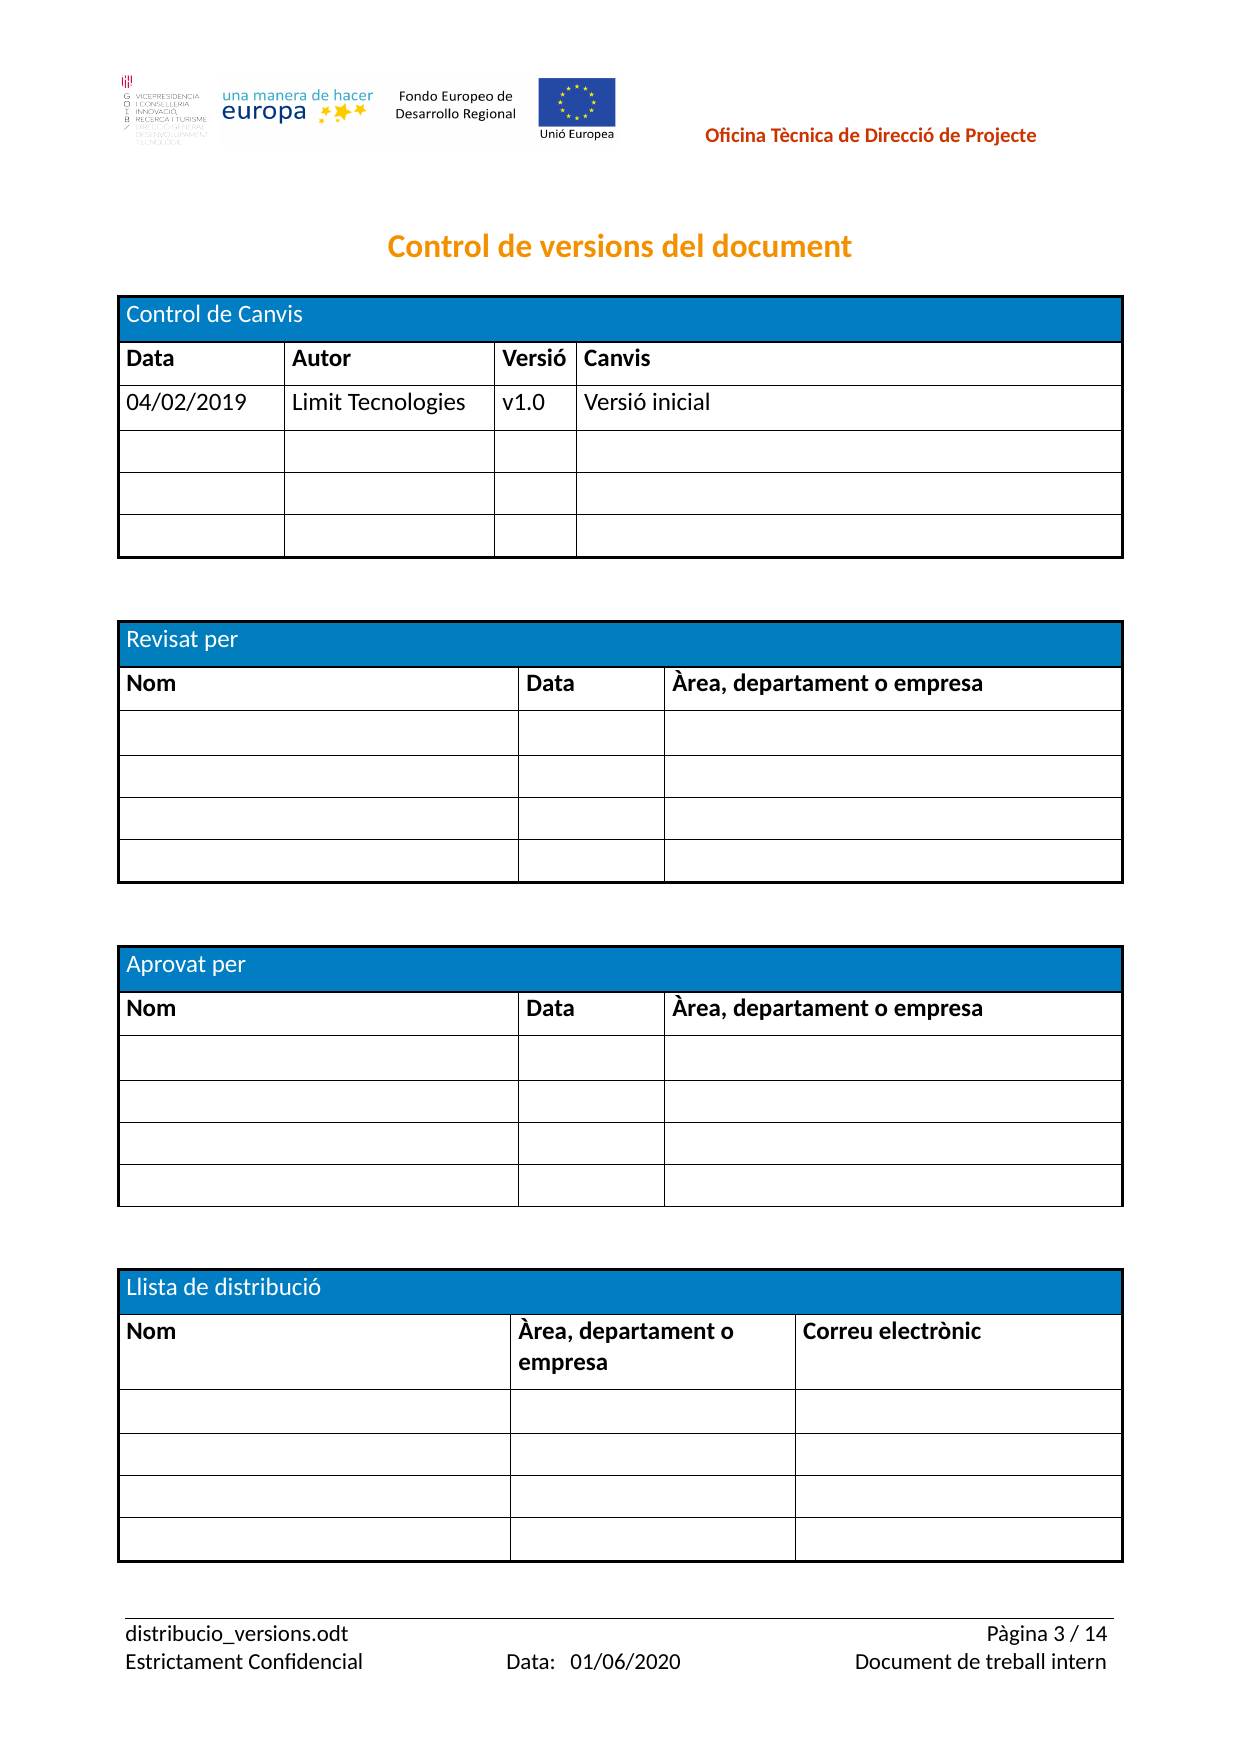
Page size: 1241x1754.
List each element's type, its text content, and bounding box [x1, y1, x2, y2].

table_cell [120, 798, 518, 839]
table_cell [120, 1434, 510, 1475]
table_cell Versió [495, 343, 576, 385]
table_cell [796, 1476, 1121, 1517]
table_header Revisat per [120, 623, 1121, 666]
table_cell [796, 1390, 1121, 1433]
table_cell [120, 756, 518, 797]
table_cell [511, 1434, 795, 1475]
table_cell [120, 515, 284, 556]
table_cell Data [519, 668, 664, 710]
table_cell [285, 515, 494, 556]
table_cell v1.0 [495, 386, 576, 429]
table_cell [577, 431, 1121, 472]
table_cell 04/02/2019 [120, 386, 284, 429]
table_cell [495, 473, 576, 514]
table_cell [120, 431, 284, 472]
table_cell [665, 1165, 1121, 1206]
table_cell [120, 1518, 510, 1559]
table_cell [519, 1123, 664, 1164]
table_cell [577, 473, 1121, 514]
table_cell Data [519, 993, 664, 1035]
table_cell [665, 798, 1121, 839]
table_cell [120, 1123, 518, 1164]
table_cell Canvis [577, 343, 1121, 385]
table_cell [519, 711, 664, 754]
table_cell [665, 756, 1121, 797]
table_cell [665, 1081, 1121, 1122]
table_cell [495, 431, 576, 472]
table_cell [577, 515, 1121, 556]
table_header Control de Canvis [120, 298, 1121, 341]
table_cell Correu electrònic [796, 1315, 1121, 1389]
table_cell [519, 1165, 664, 1206]
table_cell Data [120, 343, 284, 385]
table_cell [665, 1036, 1121, 1079]
table_cell [120, 1476, 510, 1517]
table_cell [519, 756, 664, 797]
table_cell [519, 798, 664, 839]
table_cell [120, 473, 284, 514]
table_cell [120, 711, 518, 754]
subtitle Control de versions del document [118, 225, 1122, 266]
table_cell [796, 1434, 1121, 1475]
table_cell [285, 431, 494, 472]
table_cell [511, 1518, 795, 1559]
table_header Llista de distribució [120, 1271, 1121, 1314]
table_cell [495, 515, 576, 556]
table_cell [120, 1390, 510, 1433]
table_cell Autor [285, 343, 494, 385]
table_cell Àrea, departament o empresa [511, 1315, 795, 1389]
table_cell [511, 1390, 795, 1433]
table_cell Limit Tecnologies [285, 386, 494, 429]
table_cell [120, 1165, 518, 1206]
table_cell [796, 1518, 1121, 1559]
picture [219, 73, 621, 147]
table_cell [285, 473, 494, 514]
table_cell Nom [120, 668, 518, 710]
picture [118, 73, 213, 147]
table_cell [120, 1081, 518, 1122]
table_cell [665, 711, 1121, 754]
table_cell [120, 840, 518, 881]
table_cell [511, 1476, 795, 1517]
table_cell Nom [120, 1315, 510, 1389]
table_cell [665, 1123, 1121, 1164]
table_cell [665, 840, 1121, 881]
table_cell Àrea, departament o empresa [665, 993, 1121, 1035]
table_cell Àrea, departament o empresa [665, 668, 1121, 710]
table_cell [519, 1036, 664, 1079]
table_cell [519, 840, 664, 881]
table_cell [120, 1036, 518, 1079]
table_cell Versió inicial [577, 386, 1121, 429]
table_cell Nom [120, 993, 518, 1035]
table_header Aprovat per [120, 948, 1121, 991]
table_cell [519, 1081, 664, 1122]
